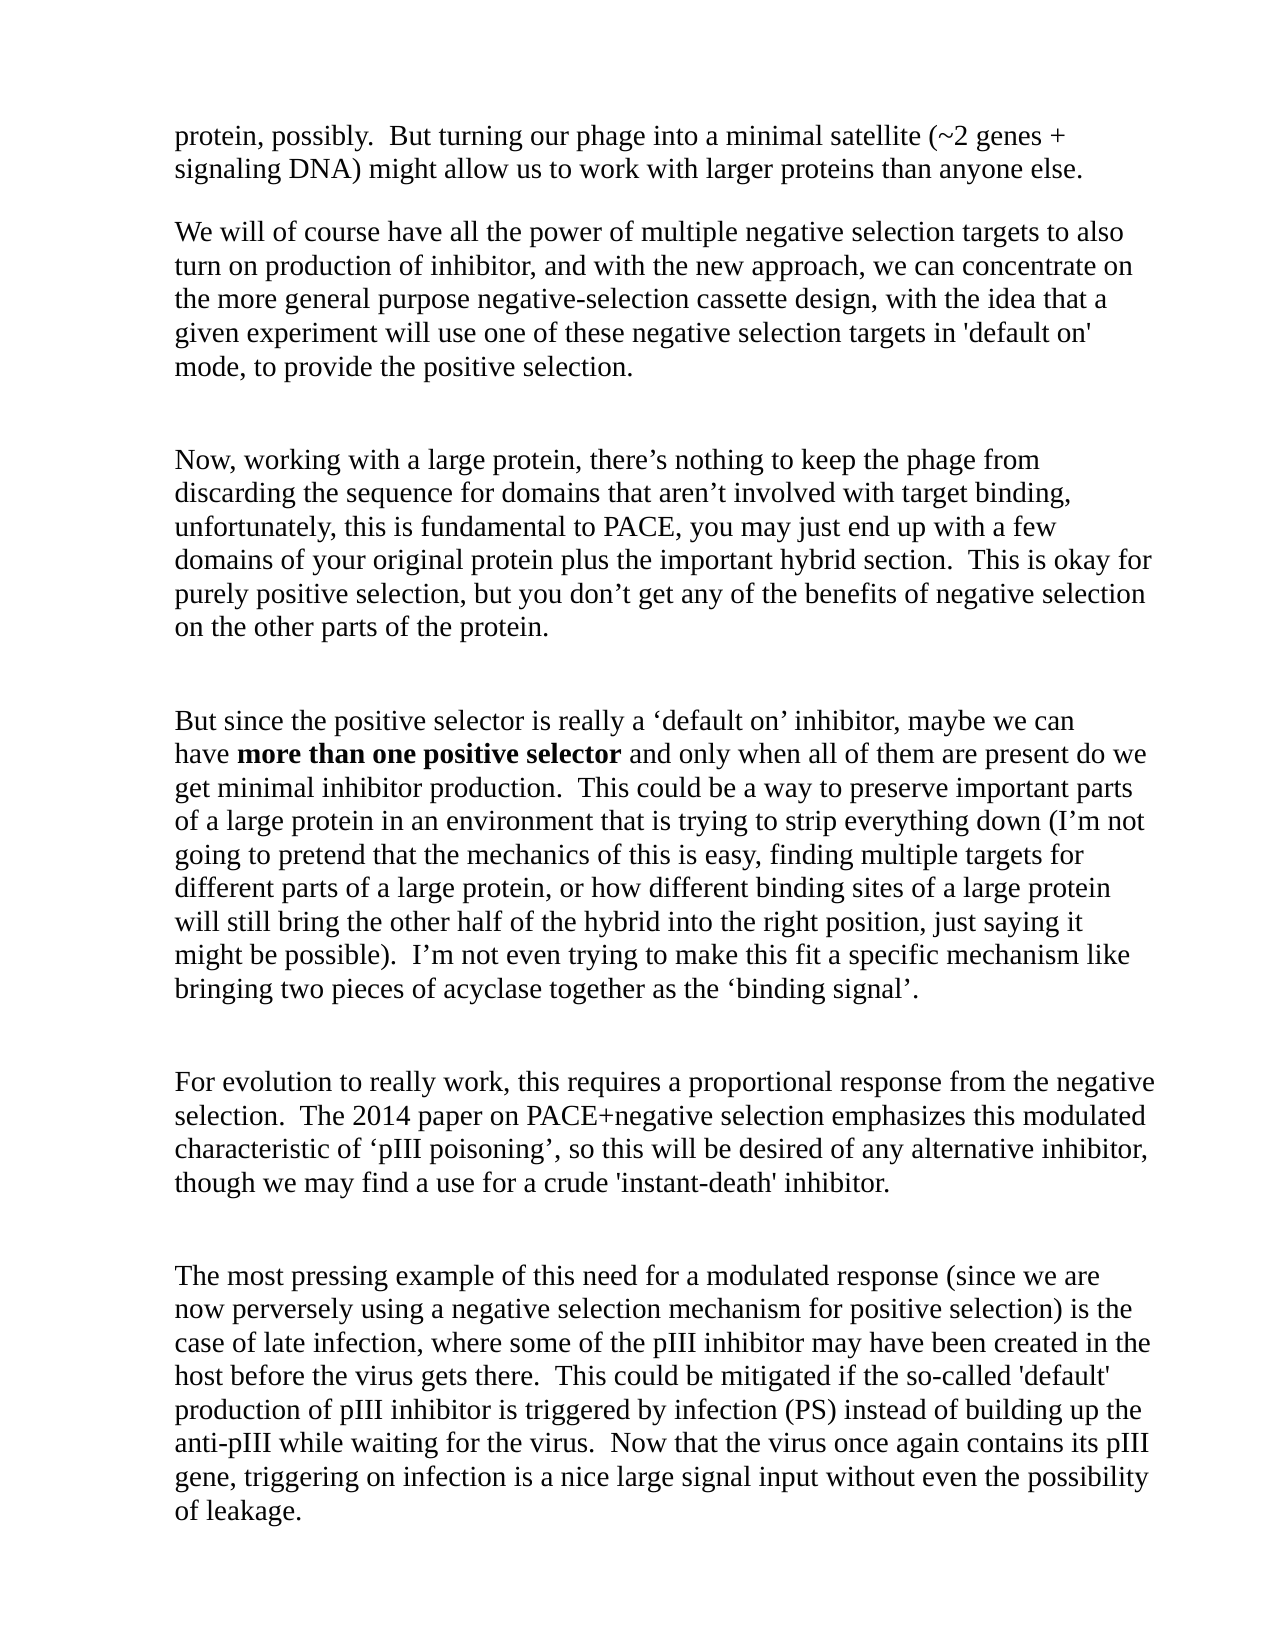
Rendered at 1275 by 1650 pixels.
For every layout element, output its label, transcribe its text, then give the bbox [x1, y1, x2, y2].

text The most pressing example of this need for a modulated response (since we are now perversely using a negative selection mechanism for positive selection) is the case of late infection, where some of the pIII inhibitor may have been created in the host before the virus gets there. This could be mitigated if the so-called 'default' production of pIII inhibitor is triggered by infection (PS) instead of building up the anti-pIII while waiting for the virus. Now that the virus once again contains its pIII gene, triggering on infection is a nice large signal input without even the possibility of leakage. [174, 1258, 1157, 1526]
text But since the positive selector is really a ‘default on’ inhibitor, maybe we can have more than one positive selector and only when all of them are present do we get minimal inhibitor production. This could be a way to preserve important parts of a large protein in an environment that is trying to strip everything down (I’m not going to pretend that the mechanics of this is easy, finding multiple targets for different parts of a large protein, or how different binding sites of a large protein will still bring the other half of the hybrid into the right position, just saying it might be possible). I’m not even trying to make this fit a specific mechanism like bringing two pieces of acyclase together as the ‘binding signal’. [174, 703, 1157, 1004]
text Now, working with a large protein, there’s nothing to keep the phage from discarding the sequence for domains that aren’t involved with target binding, unfortunately, this is fundamental to PACE, you may just end up with a few domains of your original protein plus the important hybrid section. This is okay for purely positive selection, but you don’t get any of the benefits of negative selection on the other parts of the protein. [174, 442, 1157, 643]
text protein, possibly. But turning our phage into a minimal satellite (~2 genes + signaling DNA) might allow us to work with larger proteins than anyone else. [174, 118, 1157, 185]
text For evolution to really work, this requires a proportional response from the negative selection. The 2014 paper on PACE+negative selection emphasizes this modulated characteristic of ‘pIII poisoning’, so this will be desired of any alternative inhibitor, though we may find a use for a crude 'instant-death' inhibitor. [174, 1064, 1157, 1198]
text We will of course have all the power of multiple negative selection targets to also turn on production of inhibitor, and with the new approach, we can concentrate on the more general purpose negative-selection cassette design, with the idea that a given experiment will use one of these negative selection targets in 'default on' mode, to provide the positive selection. [174, 214, 1157, 382]
